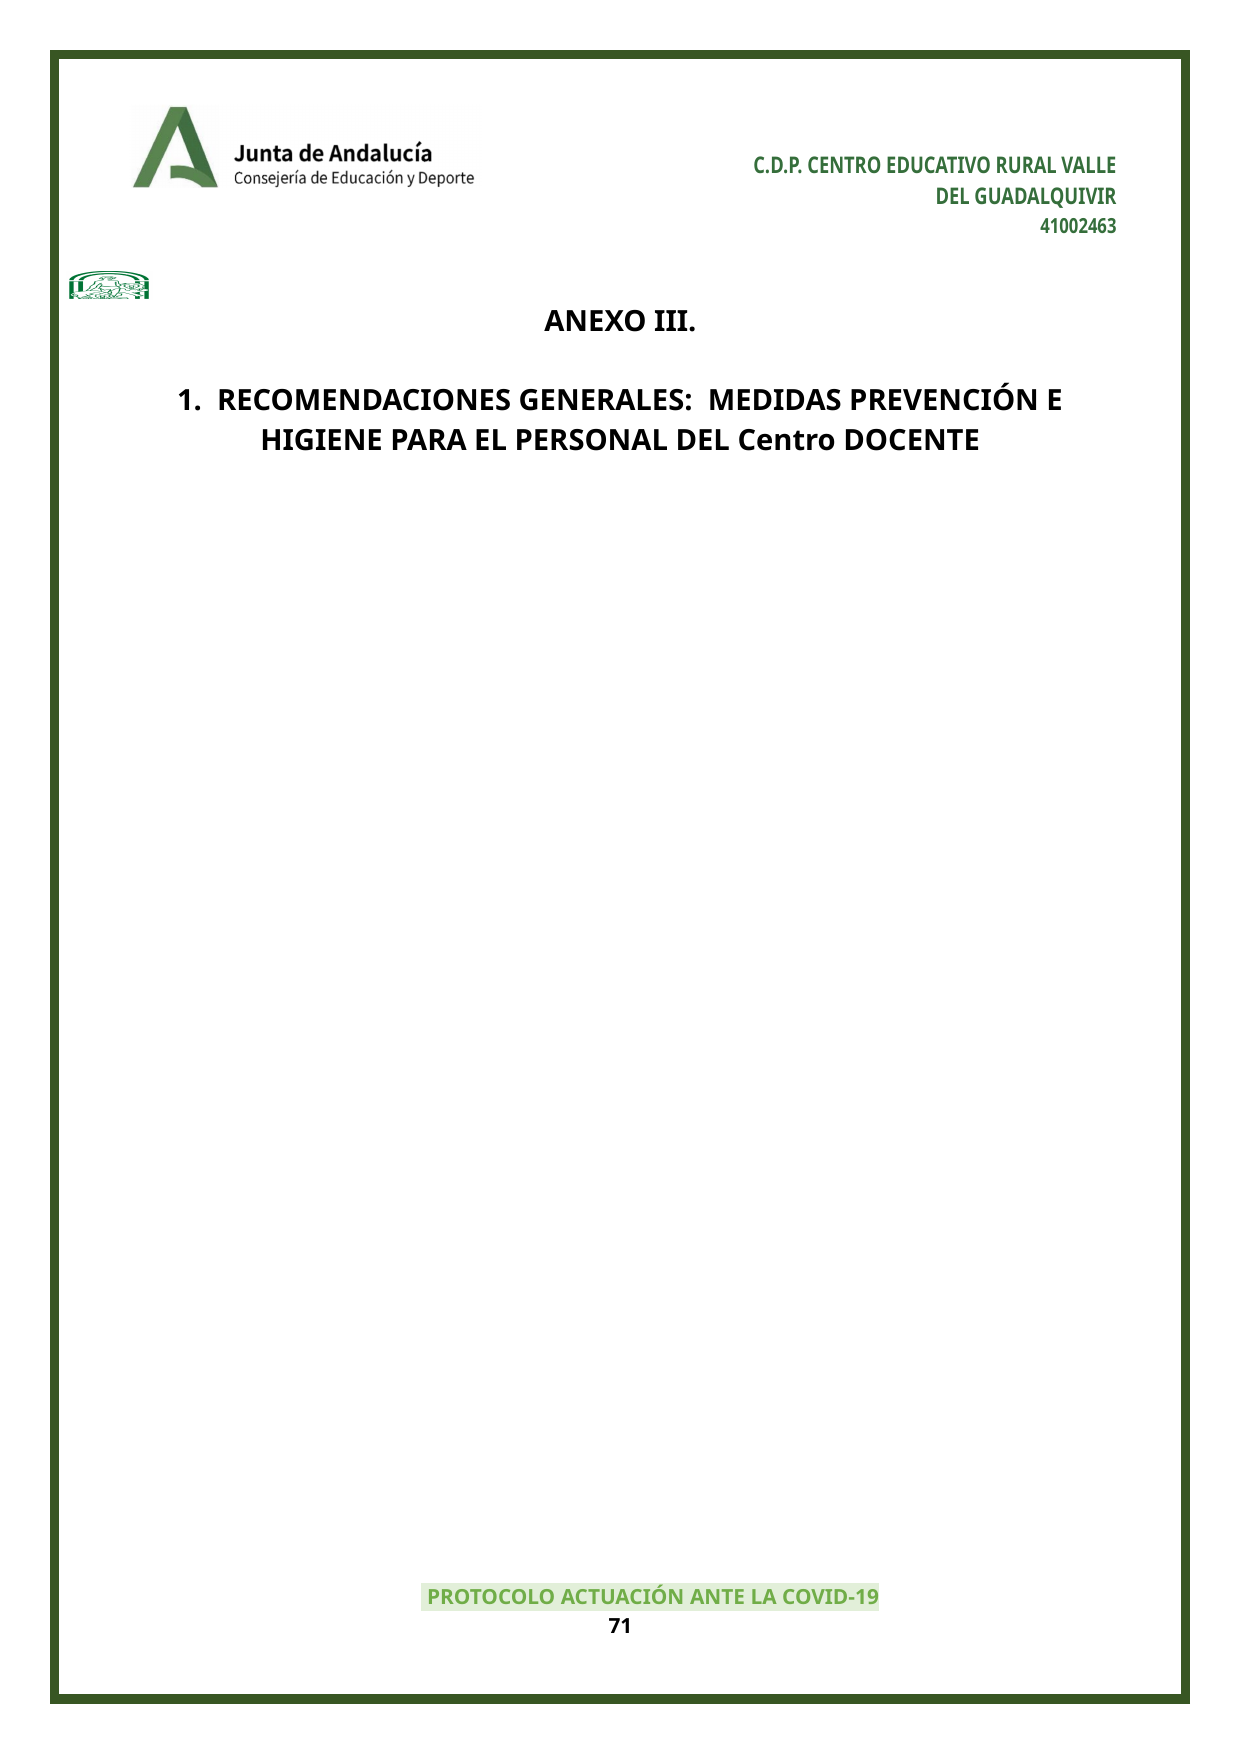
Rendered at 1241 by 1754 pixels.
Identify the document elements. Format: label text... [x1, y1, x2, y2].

picture [65, 271, 153, 300]
text ANEXO III. [118, 300, 1122, 339]
text 1. RECOMENDACIONES GENERALES: MEDIDAS PREVENCIÓN E HIGIENE PARA EL PERSONAL DEL Centro DOCENTE [118, 379, 1122, 458]
